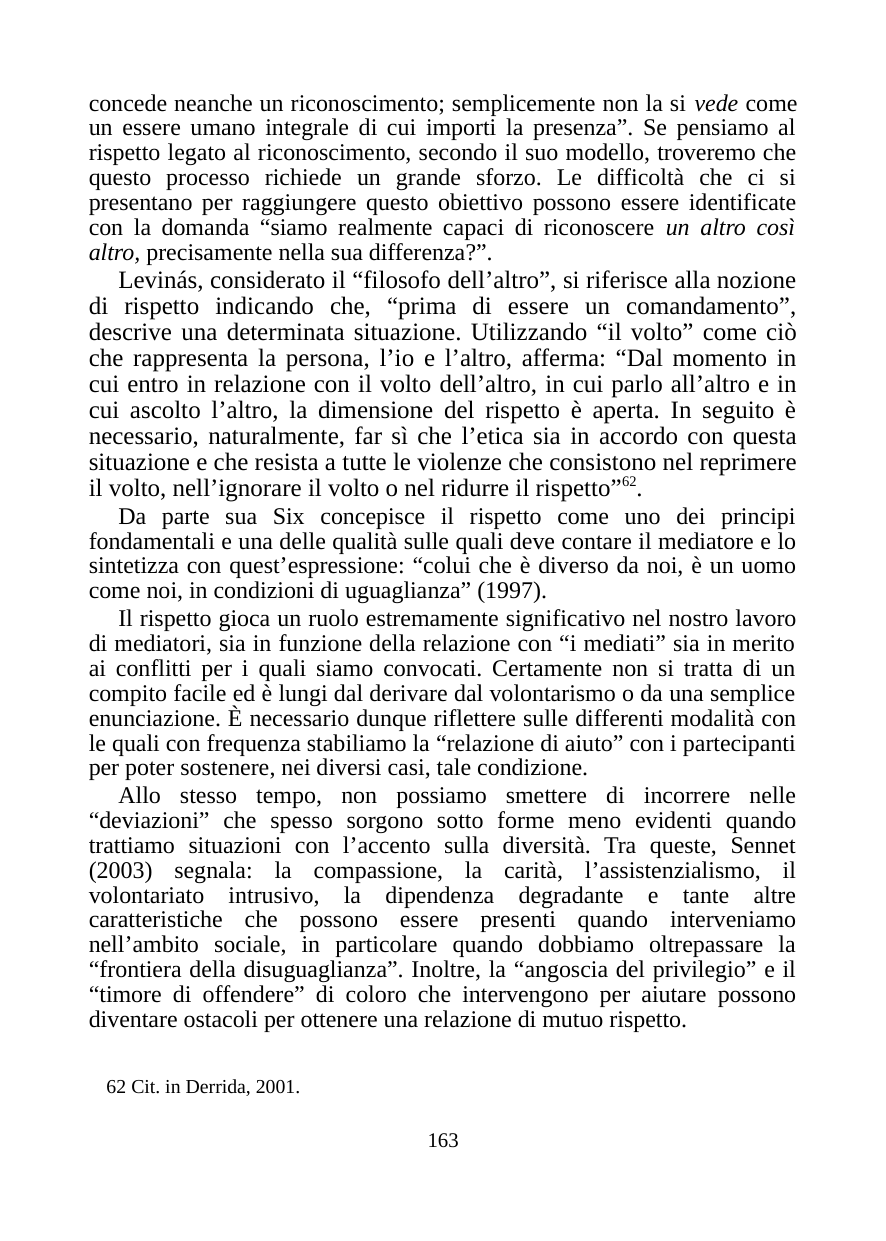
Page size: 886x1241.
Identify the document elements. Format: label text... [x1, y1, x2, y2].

text Allo stesso tempo, non possiamo smettere di incorrere nelle “deviazioni” che spesso sorgono sotto forme meno evidenti quando trattiamo situazioni con l’accento sulla diversità. Tra queste, Sennet (2003) segnala: la compassione, la carità, l’assistenzialismo, il volontariato intrusivo, la dipendenza degradante e tante altre caratteristiche che possono essere presenti quando interveniamo nell’ambito sociale, in particolare quando dobbiamo oltrepassare la “frontiera della disuguaglianza”. Inoltre, la “angoscia del privilegio” e il “timore di offendere” di coloro che intervengono per aiutare possono diventare ostacoli per ottenere una relazione di mutuo rispetto. [88, 781, 797, 1033]
text Da parte sua Six concepisce il rispetto come uno dei principi fondamentali e una delle qualità sulle quali deve contare il mediatore e lo sintetizza con quest’espressione: “colui che è diverso da noi, è un uomo come noi, in condizioni di uguaglianza” (1997). [88, 502, 797, 604]
text Cit. in Derrida, 2001. [88, 1075, 797, 1098]
text Il rispetto gioca un ruolo estremamente significativo nel nostro lavoro di mediatori, sia in funzione della relazione con “i mediati” sia in merito ai conflitti per i quali siamo convocati. Certamente non si tratta di un compito facile ed è lungi dal derivare dal volontarismo o da una semplice enunciazione. È necessario dunque riflettere sulle differenti modalità con le quali con frequenza stabiliamo la “relazione di aiuto” con i partecipanti per poter sostenere, nei diversi casi, tale condizione. [88, 604, 797, 781]
text Levinás, considerato il “filosofo dell’altro”, si riferisce alla nozione di rispetto indicando che, “prima di essere un comandamento”, descrive una determinata situazione. Utilizzando “il volto” come ciò che rappresenta la persona, l’io e l’altro, afferma: “Dal momento in cui entro in relazione con il volto dell’altro, in cui parlo all’altro e in cui ascolto l’altro, la dimensione del rispetto è aperta. In seguito è necessario, naturalmente, far sì che l’etica sia in accordo con questa situazione e che resista a tutte le violenze che consistono nel reprimere il volto, nell’ignorare il volto o nel ridurre il rispetto”. [88, 266, 797, 502]
text concede neanche un riconoscimento; semplicemente non la si vede come un essere umano integrale di cui importi la presenza”. Se pensiamo al rispetto legato al riconoscimento, secondo il suo modello, troveremo che questo processo richiede un grande sforzo. Le difficoltà che ci si presentano per raggiungere questo obiettivo possono essere identificate con la domanda “siamo realmente capaci di riconoscere un altro così altro, precisamente nella sua differenza?”. [88, 88, 797, 266]
